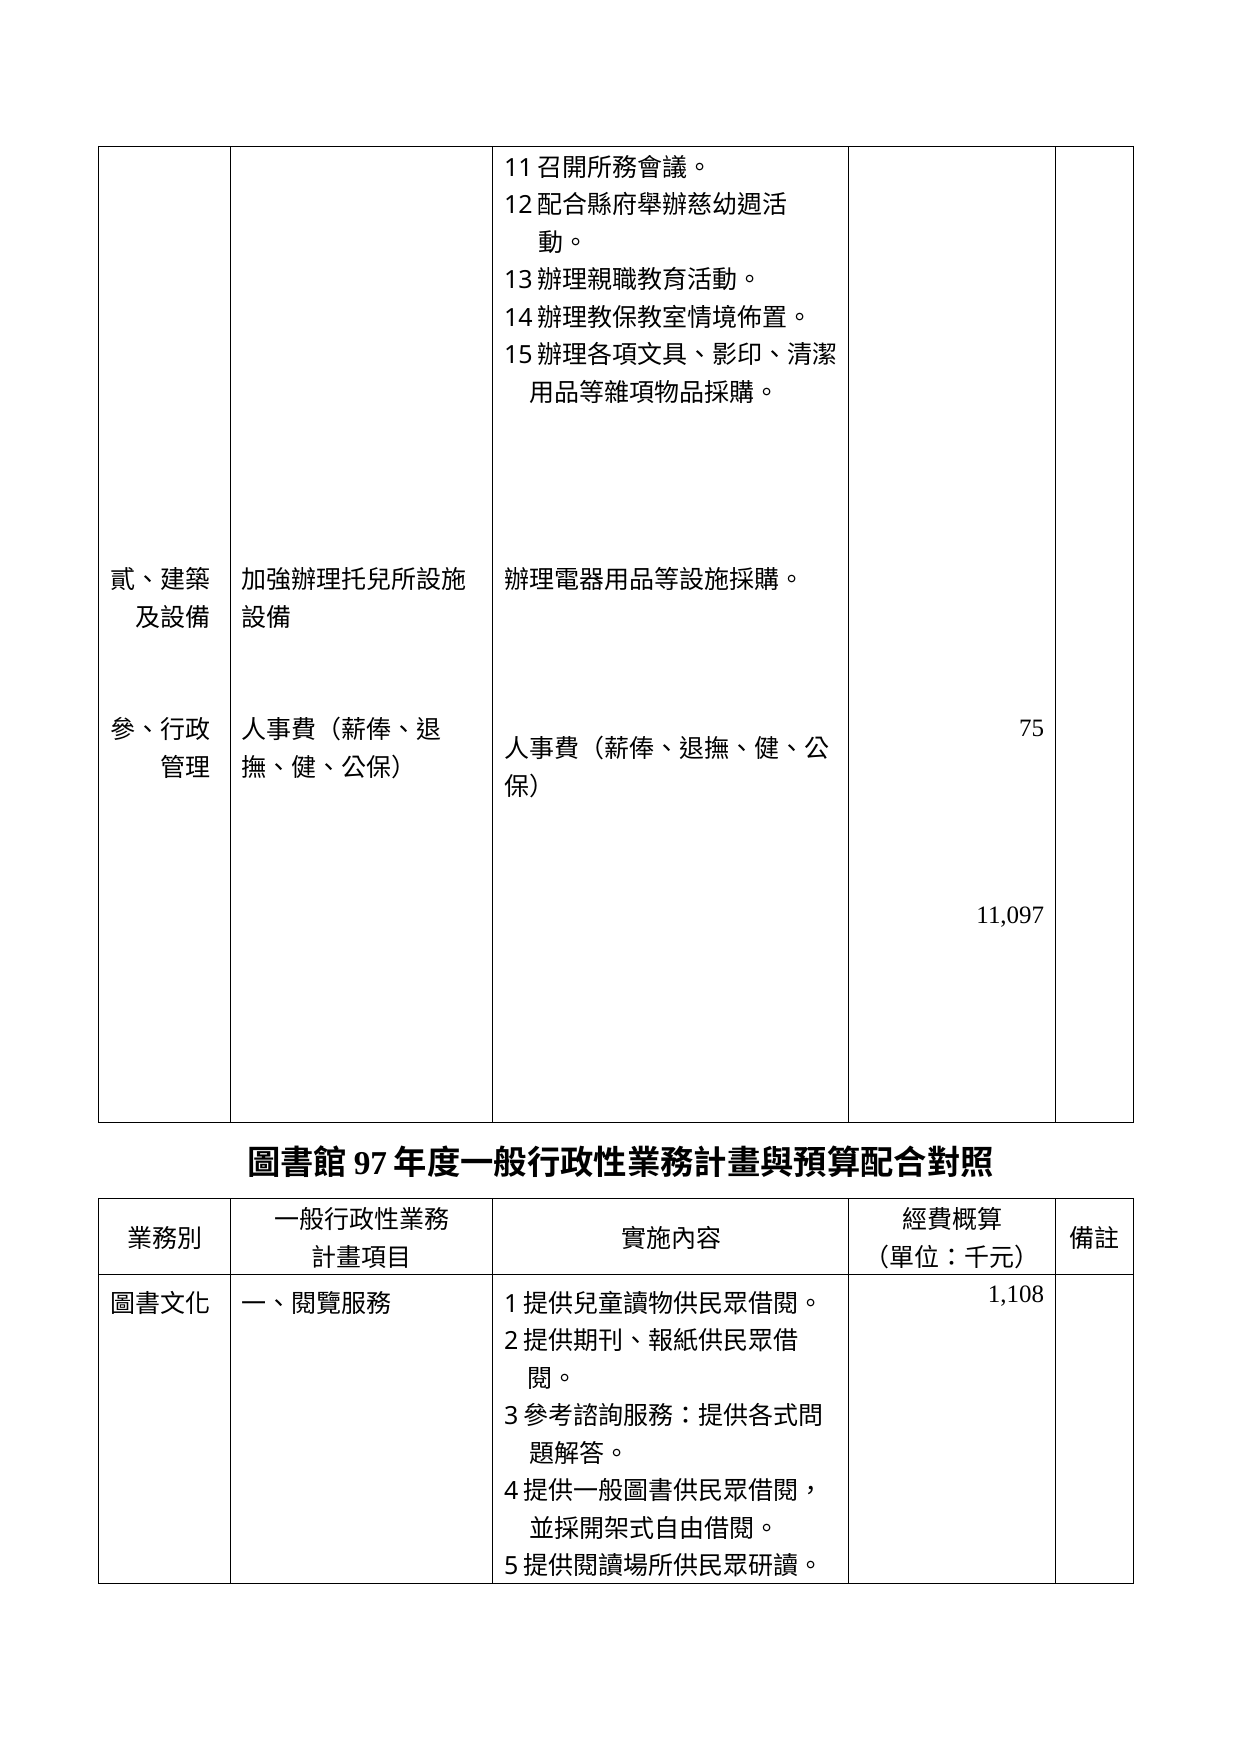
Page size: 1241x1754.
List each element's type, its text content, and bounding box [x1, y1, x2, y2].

table_header 備註 [1056, 1199, 1133, 1274]
table_header 實施內容 [493, 1199, 848, 1274]
table_cell 1提供兒童讀物供民眾借閱。 2提供期刊、報紙供民眾借 閱。 3參考諮詢服務：提供各式問題解答。 4提供一般圖書供民眾借閱，並採開架式自由借閱。 5提供閱讀場所供民眾研讀。 [493, 1275, 848, 1582]
table_cell 1,108 [849, 1275, 1055, 1582]
table_header 業務別 [99, 1199, 230, 1274]
table_cell [1056, 1275, 1133, 1582]
table_header 經費概算 （單位：千元） [849, 1199, 1055, 1274]
table_cell 貳、建築及設備 參、行政管理 [99, 147, 230, 1122]
text 圖書館97年度一般行政性業務計畫與預算配合對照 [118, 1123, 1122, 1198]
table_cell [1056, 147, 1133, 1122]
table_cell 加強辦理托兒所設施設備 人事費（薪俸、退撫、健、公保） [231, 147, 492, 1122]
table_cell 11召開所務會議。 12配合縣府舉辦慈幼週活 動。 13辦理親職教育活動。 14辦理教保教室情境佈置。 15辦理各項文具、影印、清潔用品等雜項物品採購。 辦理電器用品等設施採購。 人事費（薪俸、退撫、健、公保） [493, 147, 848, 1122]
table_cell 圖書文化 [99, 1275, 230, 1582]
table_cell 一、閱覽服務 [231, 1275, 492, 1582]
table_header 一般行政性業務 計畫項目 [231, 1199, 492, 1274]
table_cell 75 11,097 [849, 147, 1055, 1122]
